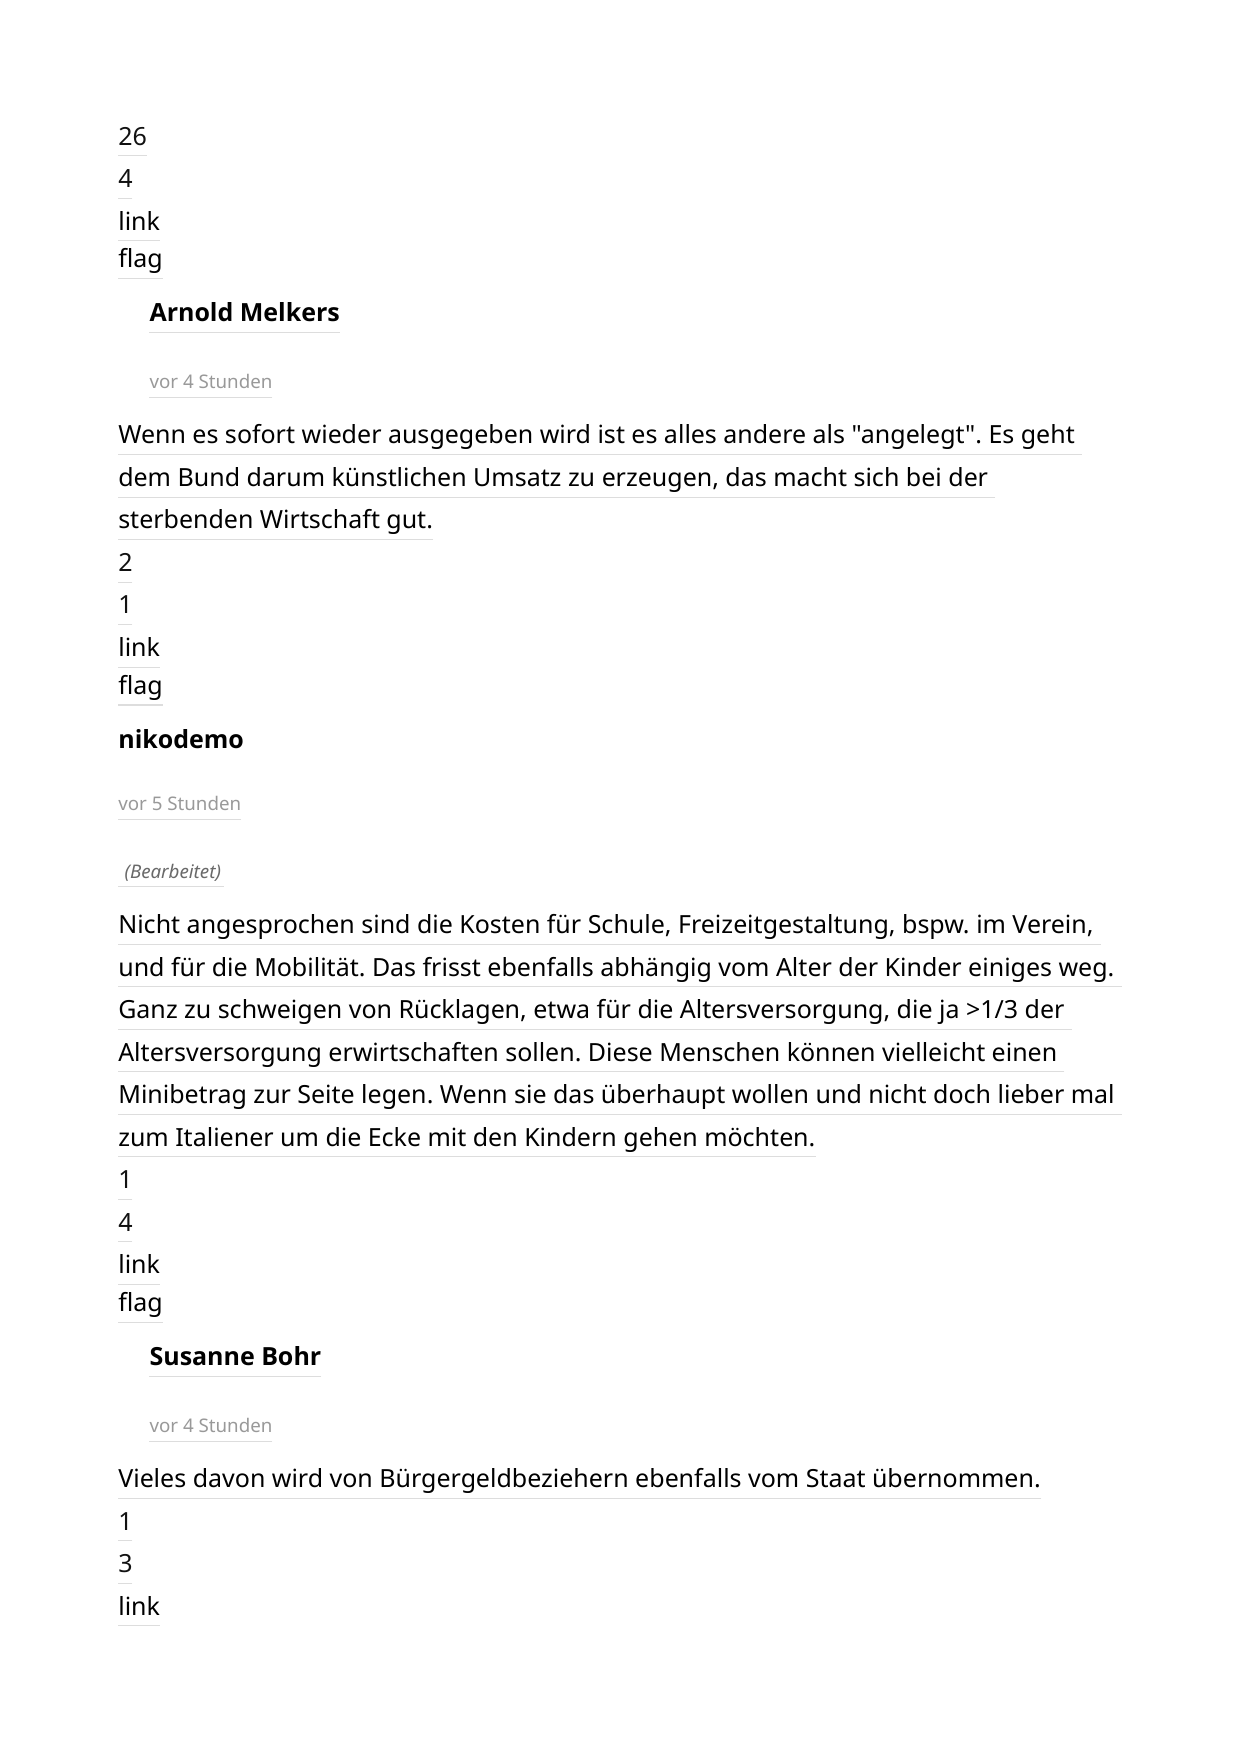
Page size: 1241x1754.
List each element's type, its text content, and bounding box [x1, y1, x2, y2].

text 2 [118, 544, 1122, 583]
text 3 [118, 1546, 1122, 1584]
text 1 [118, 1503, 1122, 1541]
text Susanne Bohr [149, 1339, 1122, 1377]
text flag [118, 241, 1122, 279]
text Wenn es sofort wieder ausgegeben wird ist es alles andere als "angelegt". Es geht dem Bund darum künstlichen Umsatz zu erzeugen, das macht sich bei der sterbenden Wirtschaft gut. [118, 417, 1122, 540]
text 4 [118, 161, 1122, 199]
text Vieles davon wird von Bürgergeldbeziehern ebenfalls vom Staat übernommen. [118, 1461, 1122, 1499]
text Ganz zu schweigen von Rücklagen, etwa für die Altersversorgung, die ja >1/3 der Altersversorgung erwirtschaften sollen. Diese Menschen können vielleicht einen Minibetrag zur Seite legen. Wenn sie das überhaupt wollen und nicht doch lieber mal [118, 987, 1122, 1114]
text link [118, 629, 1122, 668]
text link [118, 1247, 1122, 1285]
text 1 [118, 587, 1122, 625]
text 26 [118, 118, 1122, 156]
text (Bearbeitet) [118, 855, 1122, 887]
text 1 [118, 1162, 1122, 1200]
text Arnold Melkers [149, 295, 1122, 333]
text link [118, 1588, 1122, 1626]
text vor 5 Stunden [118, 791, 1117, 820]
text 4 [118, 1204, 1122, 1242]
text vor 4 Stunden [149, 1412, 1117, 1442]
text link [118, 203, 1122, 241]
text flag [118, 1285, 1122, 1323]
text nikodemo [118, 721, 1122, 755]
text zum Italiener um die Ecke mit den Kindern gehen möchten. [118, 1115, 1122, 1157]
text Nicht angesprochen sind die Kosten für Schule, Freizeitgestaltung, bspw. im Verein, und für die Mobilität. Das frisst ebenfalls abhängig vom Alter der Kinder einiges weg. [118, 907, 1122, 986]
text vor 4 Stunden [149, 368, 1117, 398]
text flag [118, 668, 1122, 706]
